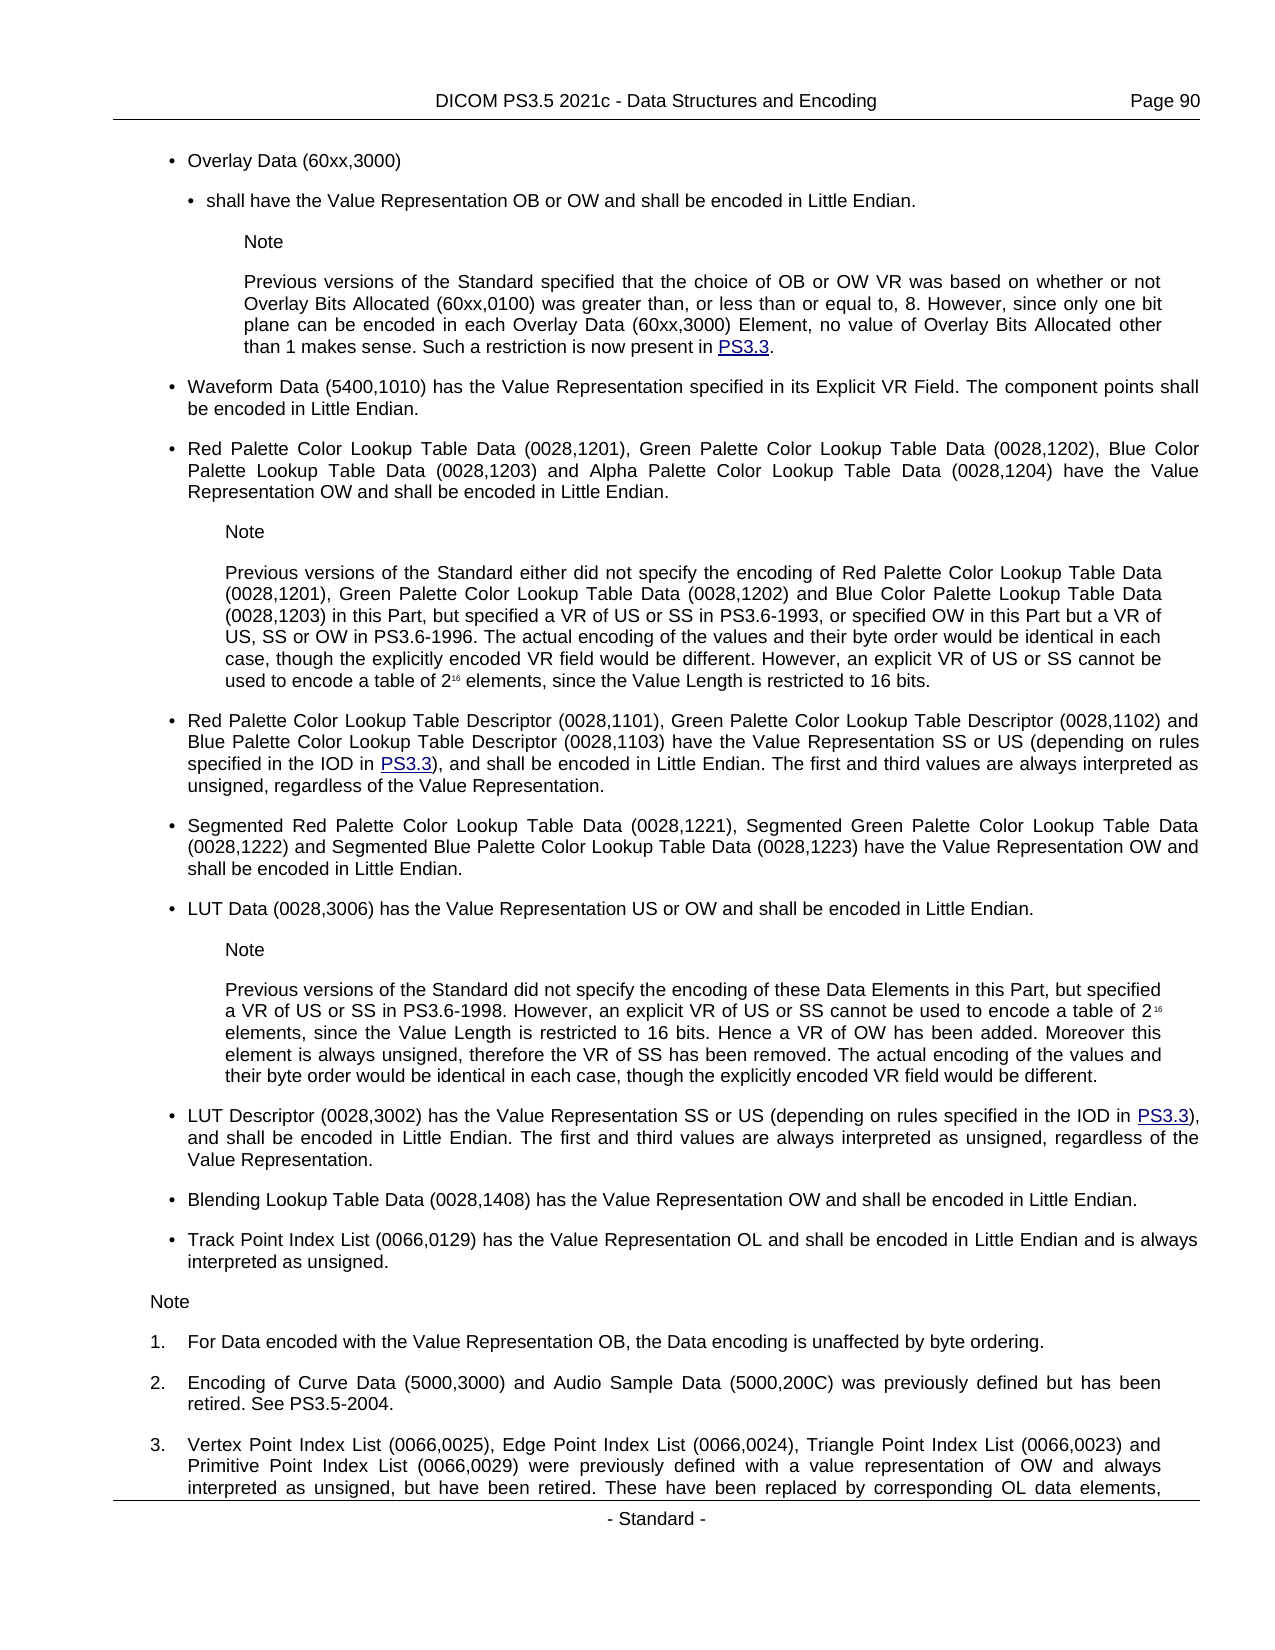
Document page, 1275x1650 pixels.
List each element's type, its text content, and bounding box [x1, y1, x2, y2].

text • LUT Descriptor (0028,3002) has the Value Representation SS or US (depending on rules specified in the IOD in PS3.3), and shall be encoded in Little Endian. The first and third values are always interpreted as unsigned, regardless of the Value Representation. [169, 1105, 1200, 1170]
text • Segmented Red Palette Color Lookup Table Data (0028,1221), Segmented Green Palette Color Lookup Table Data (0028,1222) and Segmented Blue Palette Color Lookup Table Data (0028,1223) have the Value Representation OW and shall be encoded in Little Endian. [169, 815, 1200, 879]
text Previous versions of the Standard either did not specify the encoding of Red Palette Color Lookup Table Data (0028,1201), Green Palette Color Lookup Table Data (0028,1202) and Blue Color Palette Lookup Table Data (0028,1203) in this Part, but specified a VR of US or SS in PS3.6-1993, or specified OW in this Part but a VR of US, SS or OW in PS3.6-1996. The actual encoding of the values and their byte order would be identical in each case, though the explicitly encoded VR field would be different. However, an explicit VR of US or SS cannot be used to encode a table of 216 elements, since the Value Length is restricted to 16 bits. [225, 562, 1162, 691]
text Note [150, 1291, 1162, 1312]
text Note [225, 521, 1162, 543]
text Previous versions of the Standard did not specify the encoding of these Data Elements in this Part, but specified a VR of US or SS in PS3.6-1998. However, an explicit VR of US or SS cannot be used to encode a table of 216 elements, since the Value Length is restricted to 16 bits. Hence a VR of OW has been added. Moreover this element is always unsigned, therefore the VR of SS has been removed. The actual encoding of the values and their byte order would be identical in each case, though the explicitly encoded VR field would be different. [225, 979, 1162, 1087]
text • LUT Data (0028,3006) has the Value Representation US or OW and shall be encoded in Little Endian. [169, 898, 1200, 920]
text • Blending Lookup Table Data (0028,1408) has the Value Representation OW and shall be encoded in Little Endian. [169, 1189, 1200, 1210]
text 1. For Data encoded with the Value Representation OB, the Data encoding is unaffected by byte ordering. [150, 1331, 1162, 1353]
text Previous versions of the Standard specified that the choice of OB or OW VR was based on whether or not Overlay Bits Allocated (60xx,0100) was greater than, or less than or equal to, 8. However, since only one bit plane can be encoded in each Overlay Data (60xx,3000) Element, no value of Overlay Bits Allocated other than 1 makes sense. Such a restriction is now present in PS3.3. [244, 271, 1162, 357]
text • Waveform Data (5400,1010) has the Value Representation specified in its Explicit VR Field. The component points shall be encoded in Little Endian. [169, 376, 1200, 419]
text • shall have the Value Representation OB or OW and shall be encoded in Little Endian. [187, 190, 1200, 212]
text • Red Palette Color Lookup Table Data (0028,1201), Green Palette Color Lookup Table Data (0028,1202), Blue Color Palette Lookup Table Data (0028,1203) and Alpha Palette Color Lookup Table Data (0028,1204) have the Value Representation OW and shall be encoded in Little Endian. [169, 438, 1200, 502]
text Note [225, 938, 1162, 960]
text • Red Palette Color Lookup Table Descriptor (0028,1101), Green Palette Color Lookup Table Descriptor (0028,1102) and Blue Palette Color Lookup Table Descriptor (0028,1103) have the Value Representation SS or US (depending on rules specified in the IOD in PS3.3), and shall be encoded in Little Endian. The first and third values are always interpreted as unsigned, regardless of the Value Representation. [169, 710, 1200, 796]
text 2. Encoding of Curve Data (5000,3000) and Audio Sample Data (5000,200C) was previously defined but has been retired. See PS3.5-2004. [150, 1372, 1162, 1415]
text • Overlay Data (60xx,3000) [169, 150, 1200, 172]
text 3. Vertex Point Index List (0066,0025), Edge Point Index List (0066,0024), Triangle Point Index List (0066,0023) and Primitive Point Index List (0066,0029) were previously defined with a value representation of OW and always interpreted as unsigned, but have been retired. These have been replaced by corresponding OL data elements, [150, 1433, 1162, 1498]
text Note [244, 231, 1162, 252]
text • Track Point Index List (0066,0129) has the Value Representation OL and shall be encoded in Little Endian and is always interpreted as unsigned. [169, 1229, 1200, 1272]
